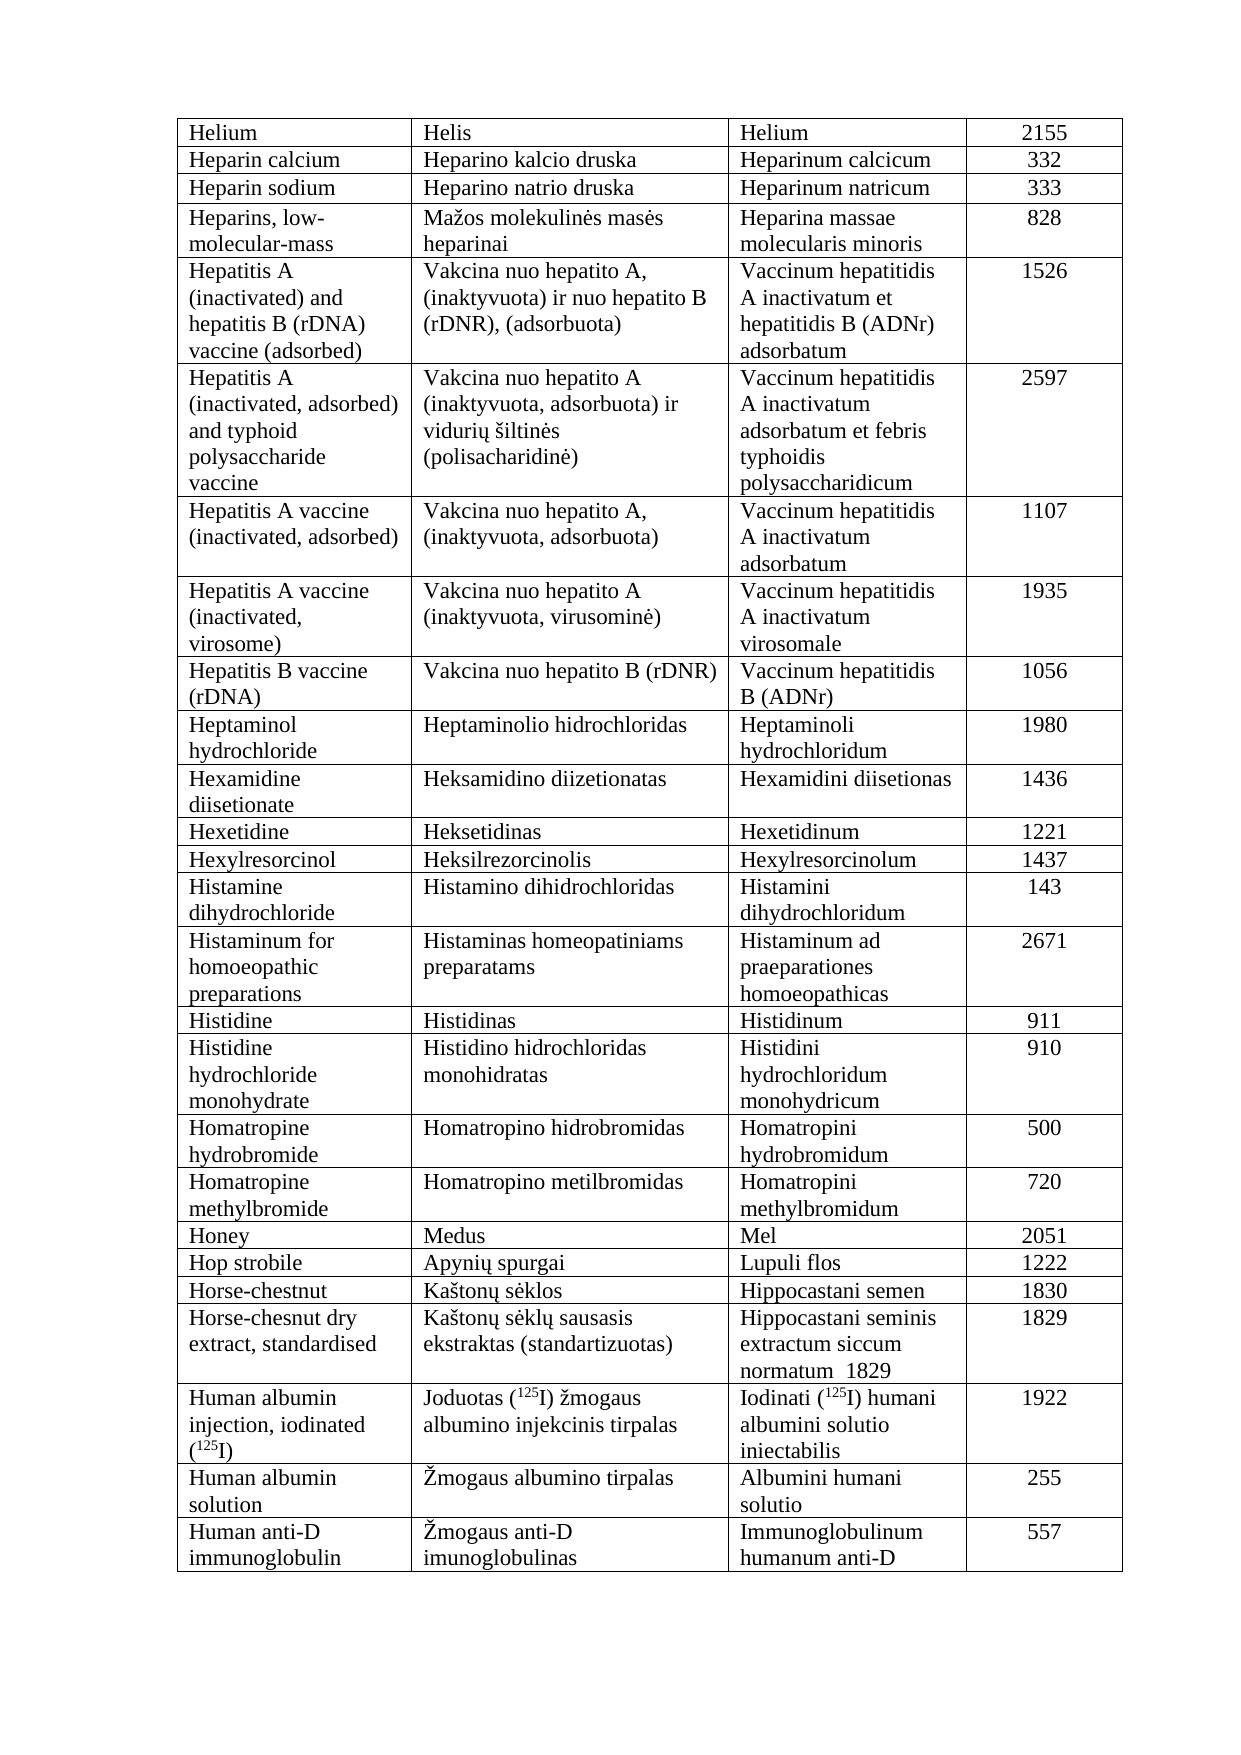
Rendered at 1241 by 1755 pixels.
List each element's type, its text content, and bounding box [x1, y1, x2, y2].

table_cell Histidinas [412, 1007, 728, 1033]
table_cell 1107 [967, 497, 1122, 576]
table_cell 500 [967, 1115, 1122, 1167]
table_cell Human anti-D immunoglobulin [178, 1518, 411, 1571]
table_cell Heksilrezorcinolis [412, 846, 728, 872]
table_cell Histidinum [729, 1007, 966, 1033]
table_cell Hepatitis A vaccine (inactivated, virosome) [178, 577, 411, 656]
table_cell Homatropine hydrobromide [178, 1115, 411, 1167]
table_cell 1935 [967, 577, 1122, 656]
table_cell Histaminum for homoeopathic preparations [178, 927, 411, 1006]
table_cell 333 [967, 174, 1122, 203]
table_cell Vakcina nuo hepatito A (inaktyvuota, virusominė) [412, 577, 728, 656]
table_cell Vaccinum hepatitidis A inactivatum virosomale [729, 577, 966, 656]
table_cell Mel [729, 1222, 966, 1248]
table_cell Hexetidine [178, 818, 411, 845]
table_cell Horse-chestnut [178, 1277, 411, 1303]
table_cell 2671 [967, 927, 1122, 1006]
table_cell Human albumin injection, iodinated (125I) [178, 1384, 411, 1463]
table_cell Heptaminoli hydrochloridum [729, 711, 966, 763]
table_cell Homatropini hydrobromidum [729, 1115, 966, 1167]
table_cell 1829 [967, 1304, 1122, 1383]
table_cell Heparino kalcio druska [412, 147, 728, 173]
table_cell Žmogaus albumino tirpalas [412, 1464, 728, 1517]
table_cell Heptaminolio hidrochloridas [412, 711, 728, 763]
table_cell Heparino natrio druska [412, 174, 728, 203]
table_cell Hepatitis A (inactivated, adsorbed) and typhoid polysaccharide vaccine [178, 364, 411, 496]
table_cell Vaccinum hepatitidis B (ADNr) [729, 657, 966, 710]
table_cell 557 [967, 1518, 1122, 1571]
table_cell Mažos molekulinės masės heparinai [412, 204, 728, 257]
table_cell Hippocastani seminis extractum siccum normatum 1829 [729, 1304, 966, 1383]
table_cell Histamino dihidrochloridas [412, 873, 728, 926]
table_cell Heparin calcium [178, 147, 411, 173]
table_cell Immunoglobulinum humanum anti-D [729, 1518, 966, 1571]
table_cell Kaštonų sėklos [412, 1277, 728, 1303]
table_cell Histaminum ad praeparationes homoeopathicas [729, 927, 966, 1006]
table_cell Hexamidini diisetionas [729, 765, 966, 817]
table_cell 1222 [967, 1249, 1122, 1276]
table_cell Helium [729, 119, 966, 146]
table_cell Histamine dihydrochloride [178, 873, 411, 926]
table_cell Heparina massae molecularis minoris [729, 204, 966, 257]
table_cell Homatropine methylbromide [178, 1168, 411, 1221]
table_cell Hexylresorcinolum [729, 846, 966, 872]
table_cell Homatropini methylbromidum [729, 1168, 966, 1221]
table_cell Homatropino metilbromidas [412, 1168, 728, 1221]
table_cell Histidine [178, 1007, 411, 1033]
table_cell Histidini hydrochloridum monohydricum [729, 1034, 966, 1113]
table_cell Hepatitis A (inactivated) and hepatitis B (rDNA) vaccine (adsorbed) [178, 258, 411, 363]
table_cell Žmogaus anti-D imunoglobulinas [412, 1518, 728, 1571]
table_cell 1436 [967, 765, 1122, 817]
table_cell Histidino hidrochloridas monohidratas [412, 1034, 728, 1113]
table_cell Kaštonų sėklų sausasis ekstraktas (standartizuotas) [412, 1304, 728, 1383]
table_cell Iodinati (125I) humani albumini solutio iniectabilis [729, 1384, 966, 1463]
table_cell Vaccinum hepatitidis A inactivatum adsorbatum et febris typhoidis polysaccharidicum [729, 364, 966, 496]
table_cell 1922 [967, 1384, 1122, 1463]
table_cell Joduotas (125I) žmogaus albumino injekcinis tirpalas [412, 1384, 728, 1463]
table_cell Vaccinum hepatitidis A inactivatum et hepatitidis B (ADNr) adsorbatum [729, 258, 966, 363]
table_cell Heparinum calcicum [729, 147, 966, 173]
table_cell Apynių spurgai [412, 1249, 728, 1276]
table_cell Heptaminol hydrochloride [178, 711, 411, 763]
table_cell 828 [967, 204, 1122, 257]
table_cell Helis [412, 119, 728, 146]
table_cell Medus [412, 1222, 728, 1248]
table_cell Histaminas homeopatiniams preparatams [412, 927, 728, 1006]
table_cell Heksamidino diizetionatas [412, 765, 728, 817]
table_cell Heksetidinas [412, 818, 728, 845]
table_cell Hepatitis B vaccine (rDNA) [178, 657, 411, 710]
table_cell Hexamidine diisetionate [178, 765, 411, 817]
table_cell 255 [967, 1464, 1122, 1517]
table_cell Honey [178, 1222, 411, 1248]
table_cell 720 [967, 1168, 1122, 1221]
table_cell 143 [967, 873, 1122, 926]
table_cell Heparin sodium [178, 174, 411, 203]
table_cell Vaccinum hepatitidis A inactivatum adsorbatum [729, 497, 966, 576]
table_cell Hepatitis A vaccine (inactivated, adsorbed) [178, 497, 411, 576]
table_cell Histidine hydrochloride monohydrate [178, 1034, 411, 1113]
table_cell 2597 [967, 364, 1122, 496]
table_cell Vakcina nuo hepatito A, (inaktyvuota) ir nuo hepatito B (rDNR), (adsorbuota) [412, 258, 728, 363]
table_cell 911 [967, 1007, 1122, 1033]
table_cell Human albumin solution [178, 1464, 411, 1517]
table_cell 332 [967, 147, 1122, 173]
table_cell Horse-chesnut dry extract, standardised [178, 1304, 411, 1383]
table_cell 1437 [967, 846, 1122, 872]
table_cell 1056 [967, 657, 1122, 710]
table_cell Hop strobile [178, 1249, 411, 1276]
table_cell 1980 [967, 711, 1122, 763]
table_cell Albumini humani solutio [729, 1464, 966, 1517]
table_cell 1830 [967, 1277, 1122, 1303]
table_cell 1221 [967, 818, 1122, 845]
table_cell Heparins, low-molecular-mass [178, 204, 411, 257]
table_cell Homatropino hidrobromidas [412, 1115, 728, 1167]
table_cell 2155 [967, 119, 1122, 146]
table_cell Lupuli flos [729, 1249, 966, 1276]
table_cell Vakcina nuo hepatito A (inaktyvuota, adsorbuota) ir vidurių šiltinės (polisacharidinė) [412, 364, 728, 496]
table_cell Vakcina nuo hepatito A, (inaktyvuota, adsorbuota) [412, 497, 728, 576]
table_cell Helium [178, 119, 411, 146]
table_cell Vakcina nuo hepatito B (rDNR) [412, 657, 728, 710]
table_cell 2051 [967, 1222, 1122, 1248]
table_cell Hippocastani semen [729, 1277, 966, 1303]
table_cell Hexetidinum [729, 818, 966, 845]
table_cell Heparinum natricum [729, 174, 966, 203]
table_cell 910 [967, 1034, 1122, 1113]
table_cell 1526 [967, 258, 1122, 363]
table_cell Histamini dihydrochloridum [729, 873, 966, 926]
table_cell Hexylresorcinol [178, 846, 411, 872]
